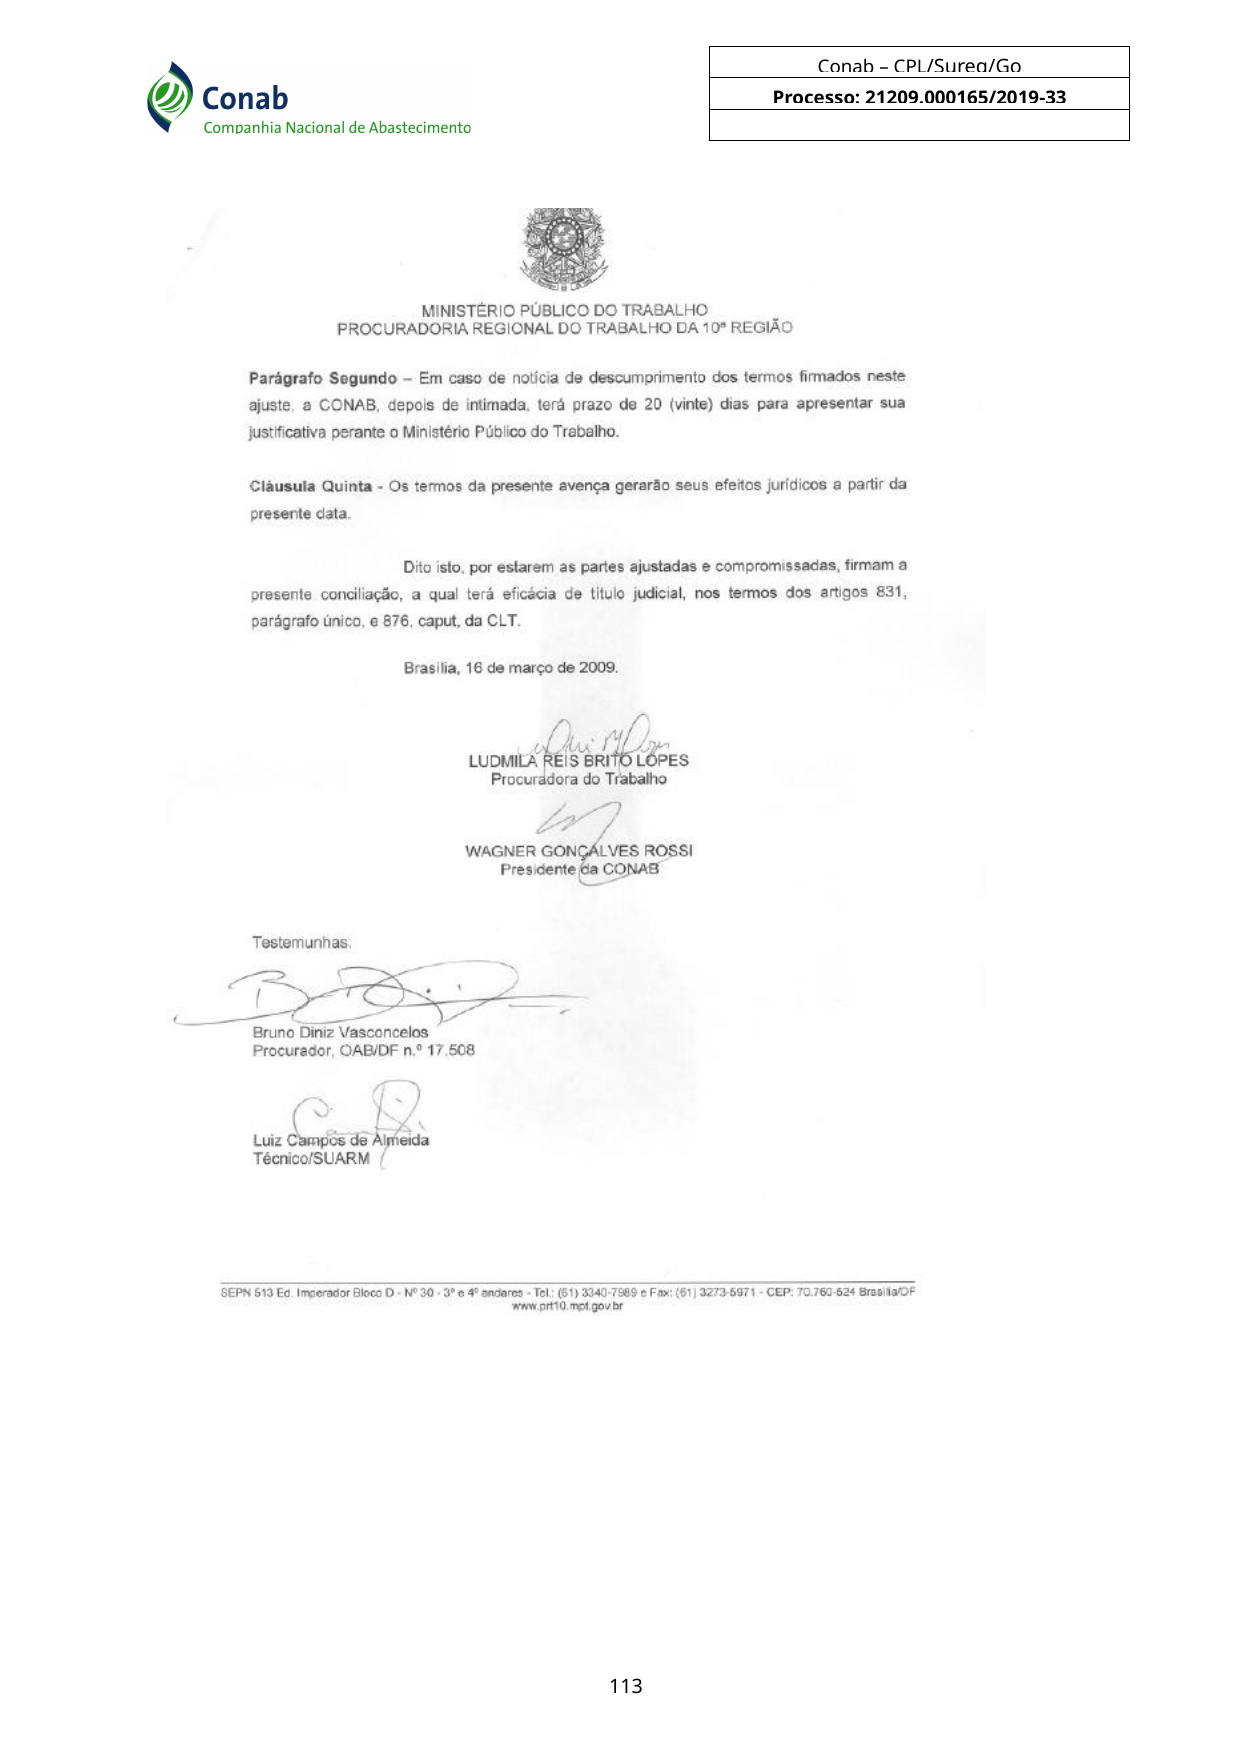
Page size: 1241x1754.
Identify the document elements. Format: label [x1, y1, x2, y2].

picture [168, 212, 1084, 1336]
picture [147, 61, 471, 134]
